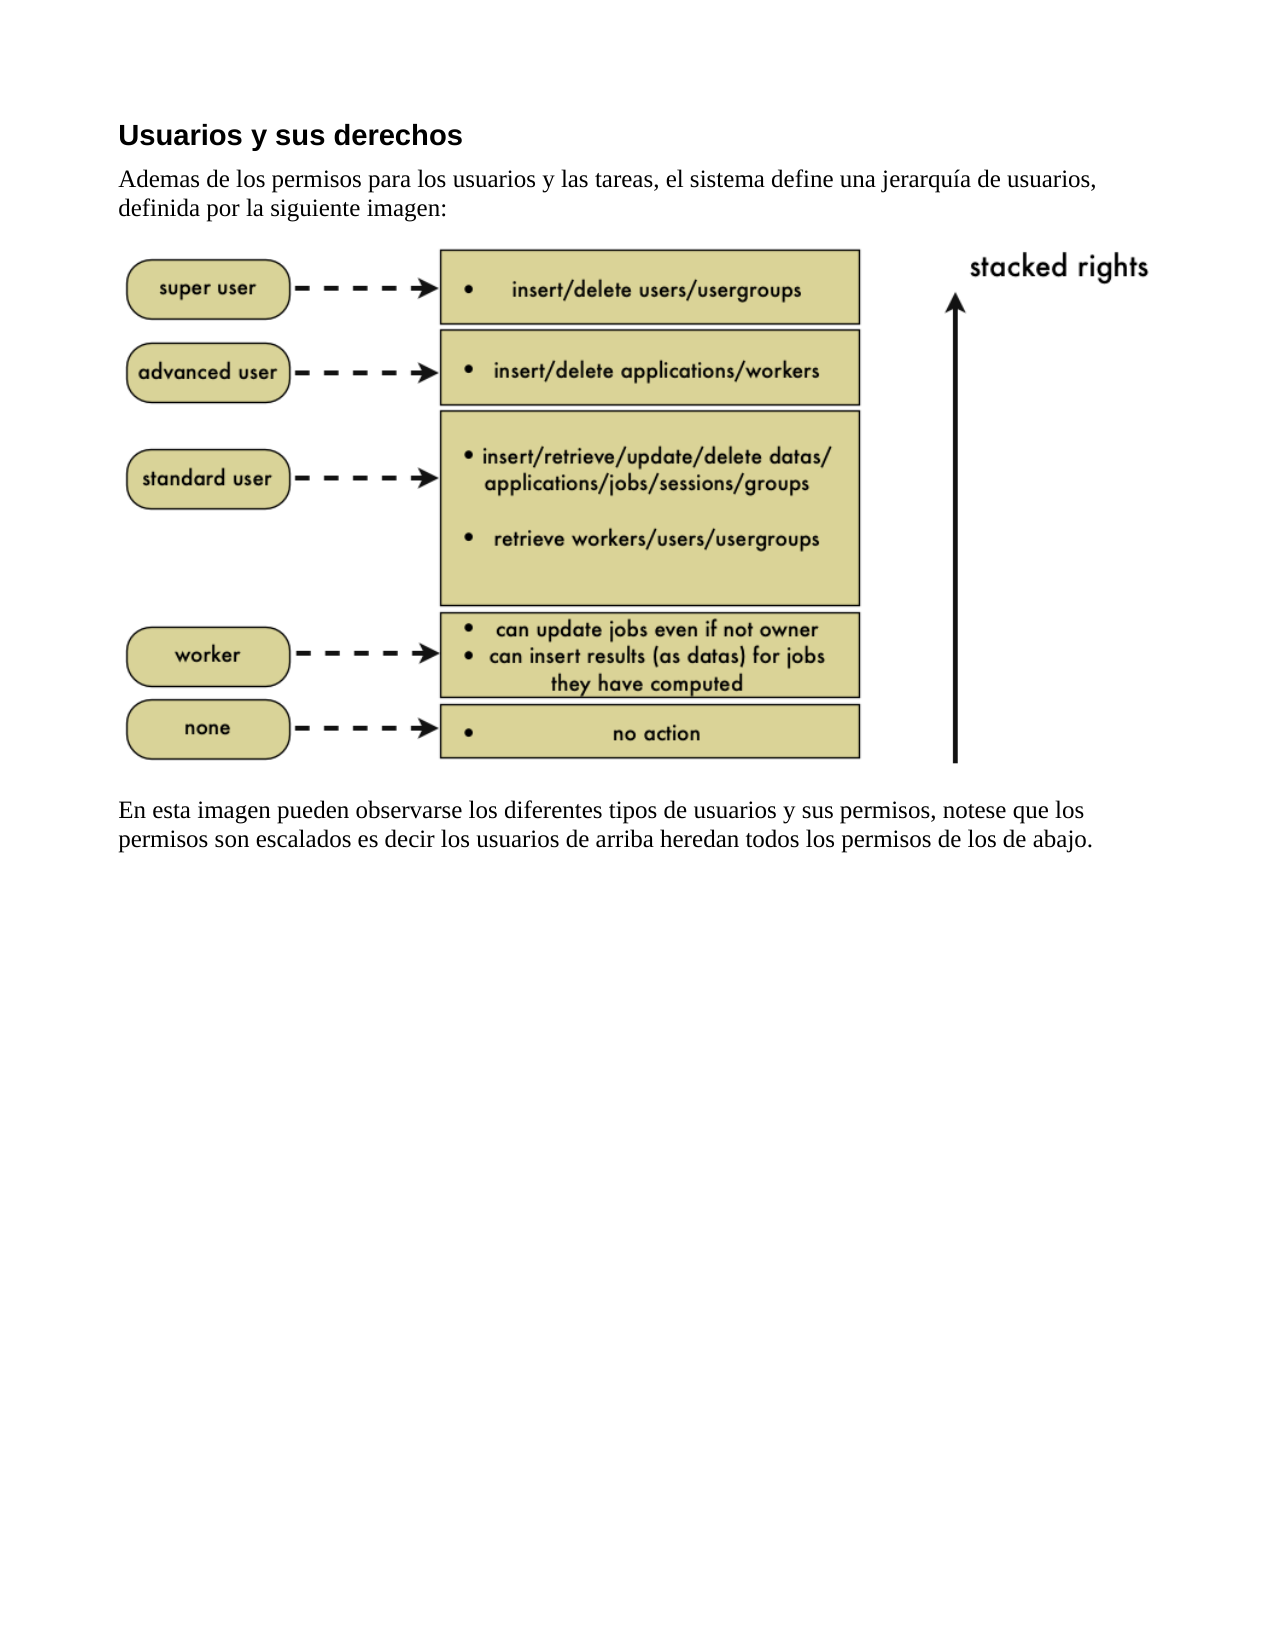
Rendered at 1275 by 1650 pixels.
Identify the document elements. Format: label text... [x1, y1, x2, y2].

subtitle Usuarios y sus derechos [118, 118, 1157, 152]
text Ademas de los permisos para los usuarios y las tareas, el sistema define una jerarquía de usuarios, definida por la siguiente imagen: [118, 164, 1157, 222]
text En esta imagen pueden observarse los diferentes tipos de usuarios y sus permisos, notese que los permisos son escalados es decir los usuarios de arriba heredan todos los permisos de los de abajo. [118, 795, 1157, 852]
picture [118, 234, 1157, 767]
